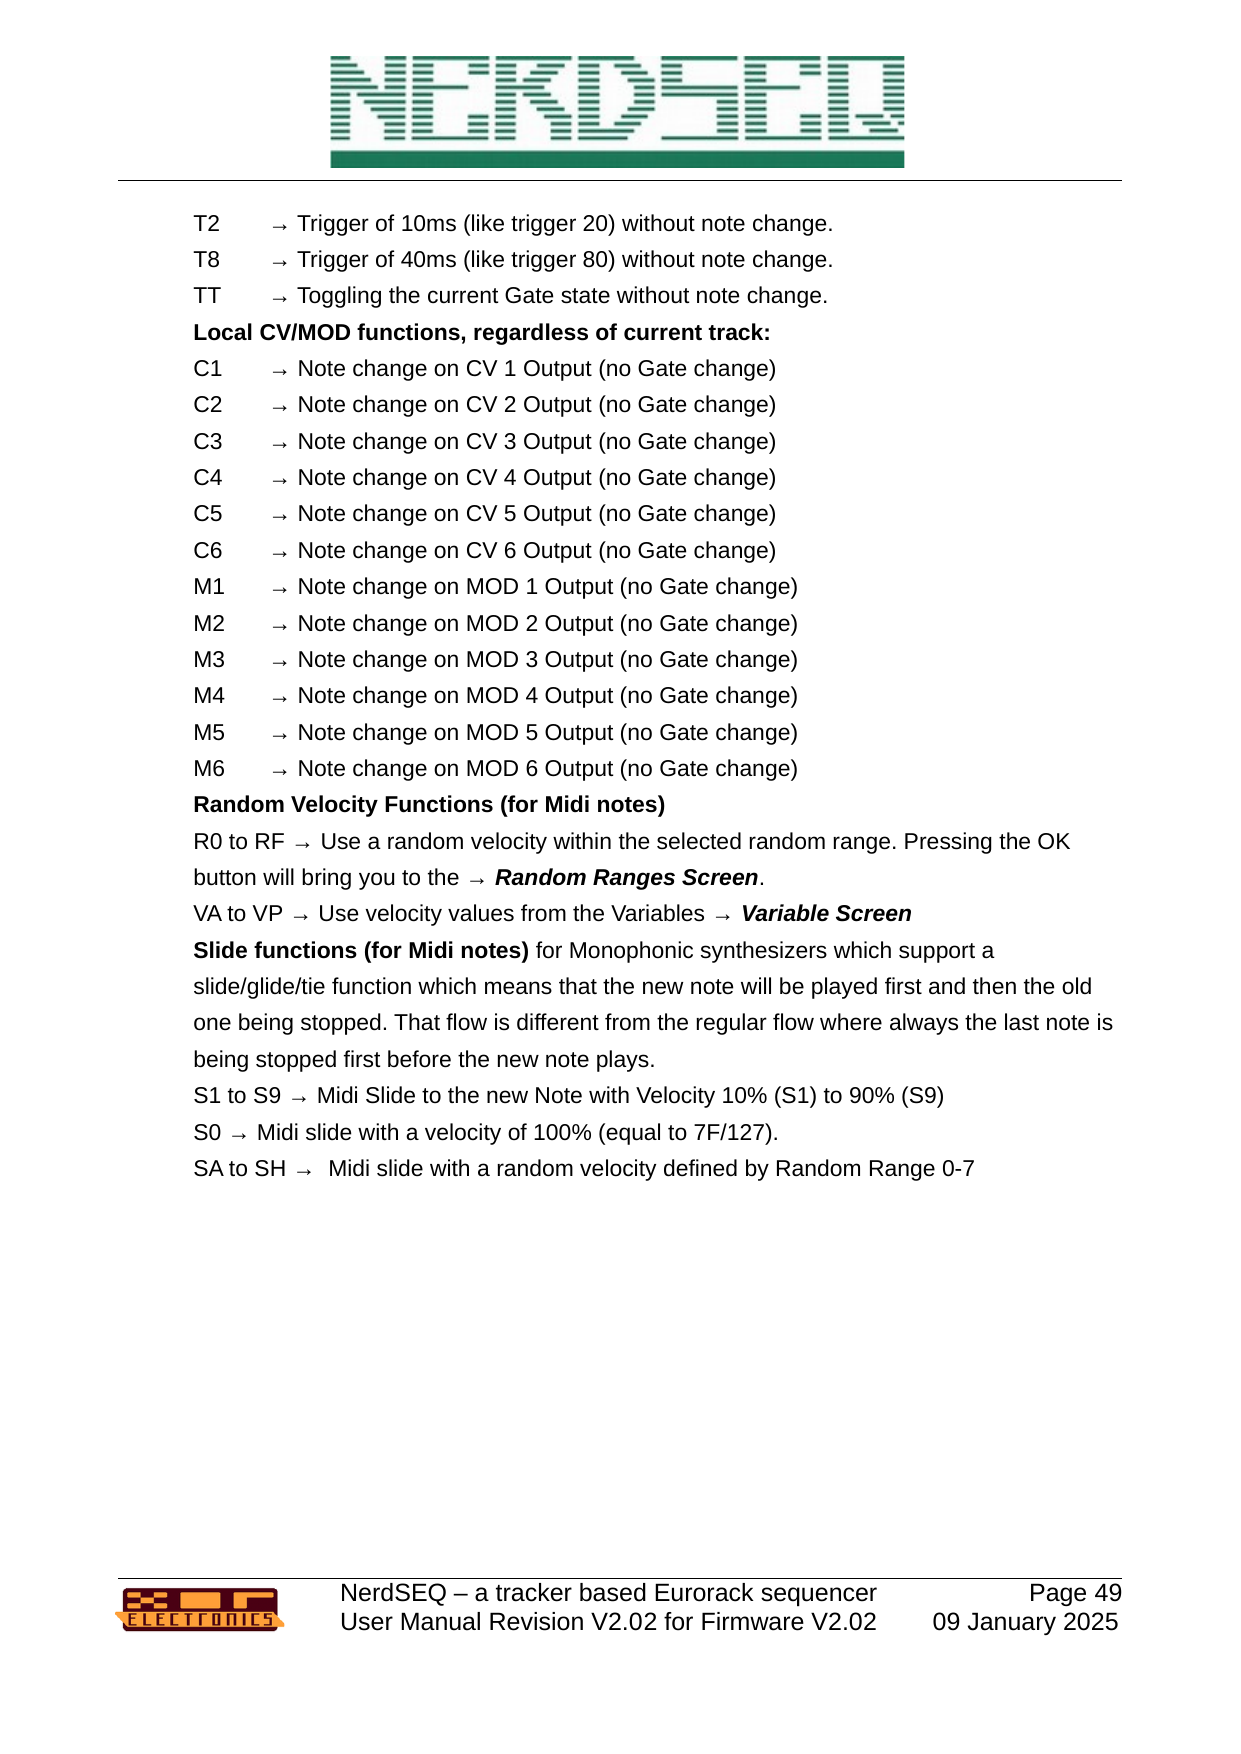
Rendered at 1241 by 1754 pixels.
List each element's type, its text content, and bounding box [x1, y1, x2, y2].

text M6 → Note change on MOD 6 Output (no Gate change) [118, 755, 1122, 781]
picture [330, 56, 905, 168]
text M4 → Note change on MOD 4 Output (no Gate change) [118, 682, 1122, 708]
text T8 → Trigger of 40ms (like trigger 80) without note change. [118, 246, 1122, 272]
text Local CV/MOD functions, regardless of current track: [118, 319, 1122, 345]
text TT → Toggling the current Gate state without note change. [118, 282, 1122, 309]
text M3 → Note change on MOD 3 Output (no Gate change) [118, 646, 1122, 672]
text SA to SH → Midi slide with a random velocity defined by Random Range 0-7 [118, 1155, 1122, 1181]
text Slide functions (for Midi notes) for Monophonic synthesizers which support a slide/glide/tie function which means that the new note will be played first and then the old one being stopped. That flow is different from the regular flow where always the last note is being stopped first before the new note plays. [118, 937, 1122, 1072]
text R0 to RF → Use a random velocity within the selected random range. Pressing the OK button will bring you to the → Random Ranges Screen. [118, 828, 1122, 890]
text S0 → Midi slide with a velocity of 100% (equal to 7F/127). [118, 1118, 1122, 1145]
text M1 → Note change on MOD 1 Output (no Gate change) [118, 573, 1122, 599]
text C6 → Note change on CV 6 Output (no Gate change) [118, 537, 1122, 563]
text T2 → Trigger of 10ms (like trigger 20) without note change. [118, 209, 1122, 236]
text C4 → Note change on CV 4 Output (no Gate change) [118, 464, 1122, 490]
text C1 → Note change on CV 1 Output (no Gate change) [118, 355, 1122, 381]
text VA to VP → Use velocity values from the Variables → Variable Screen [118, 900, 1122, 927]
text M5 → Note change on MOD 5 Output (no Gate change) [118, 718, 1122, 745]
text C2 → Note change on CV 2 Output (no Gate change) [118, 391, 1122, 418]
text Random Velocity Functions (for Midi notes) [118, 791, 1122, 818]
text C3 → Note change on CV 3 Output (no Gate change) [118, 428, 1122, 454]
picture [115, 1584, 285, 1634]
text M2 → Note change on MOD 2 Output (no Gate change) [118, 609, 1122, 636]
text S1 to S9 → Midi Slide to the new Note with Velocity 10% (S1) to 90% (S9) [118, 1082, 1122, 1108]
text C5 → Note change on CV 5 Output (no Gate change) [118, 500, 1122, 527]
